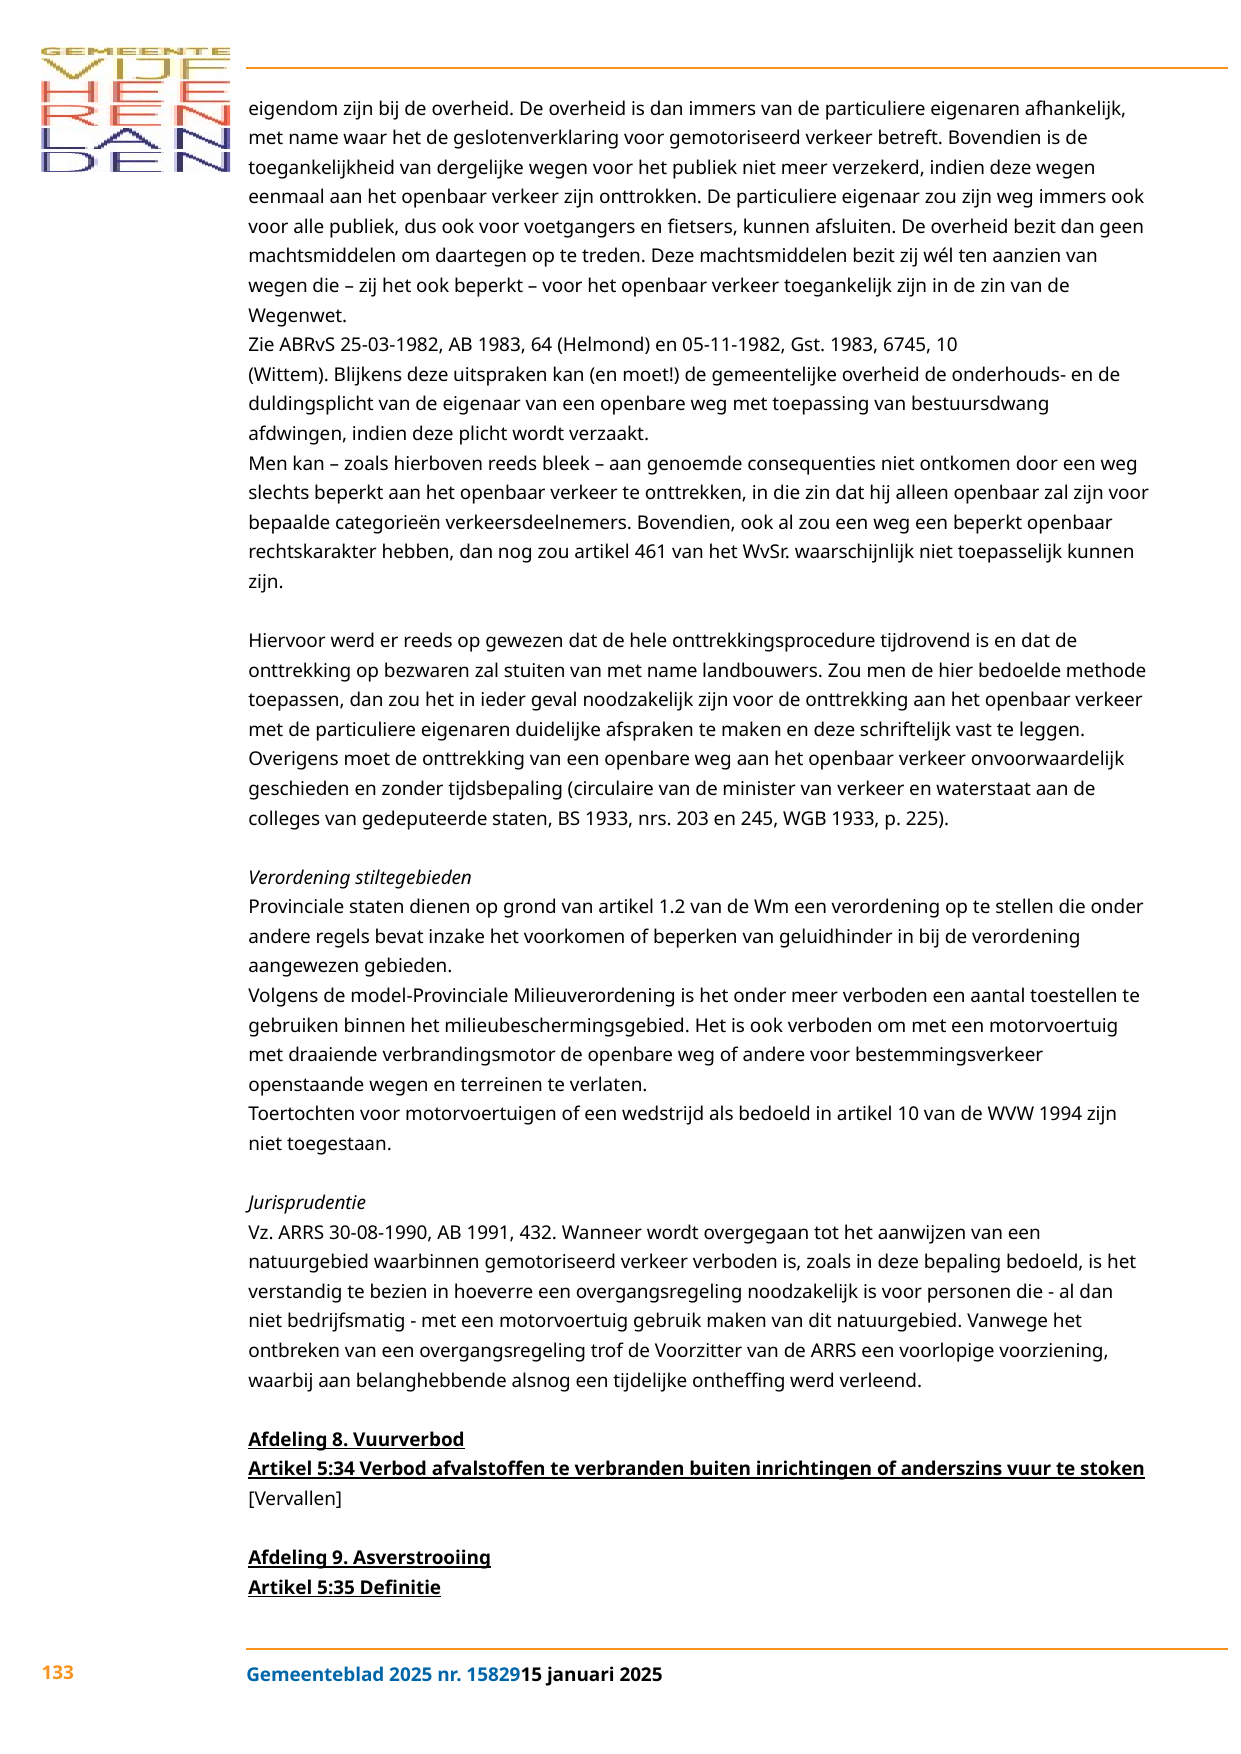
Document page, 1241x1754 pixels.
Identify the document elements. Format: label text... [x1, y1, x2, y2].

text eigendom zijn bij de overheid. De overheid is dan immers van de particuliere eigenaren afhankelijk, met name waar het de geslotenverklaring voor gemotoriseerd verkeer betreft. Bovendien is de toegankelijkheid van dergelijke wegen voor het publiek niet meer verzekerd, indien deze wegen eenmaal aan het openbaar verkeer zijn onttrokken. De particuliere eigenaar zou zijn weg immers ook voor alle publiek, dus ook voor voetgangers en fietsers, kunnen afsluiten. De overheid bezit dan geen machtsmiddelen om daartegen op te treden. Deze machtsmiddelen bezit zij wél ten aanzien van wegen die – zij het ook beperkt – voor het openbaar verkeer toegankelijk zijn in de zin van de Wegenwet. [248, 95, 1152, 328]
text Verordening stiltegebieden [248, 864, 1152, 890]
text Zie ABRvS 25-03-1982, AB 1983, 64 (Helmond) en 05-11-1982, Gst. 1983, 6745, 10 [248, 331, 1152, 357]
picture [41, 47, 231, 172]
text Hiervoor werd er reeds op gewezen dat de hele onttrekkingsprocedure tijdrovend is en dat de onttrekking op bezwaren zal stuiten van met name landbouwers. Zou men de hier bedoelde methode toepassen, dan zou het in ieder geval noodzakelijk zijn voor de onttrekking aan het openbaar verkeer met de particuliere eigenaren duidelijke afspraken te maken en deze schriftelijk vast te leggen. Overigens moet de onttrekking van een openbare weg aan het openbaar verkeer onvoorwaardelijk geschieden en zonder tijdsbepaling (circulaire van de minister van verkeer en waterstaat aan de colleges van gedeputeerde staten, BS 1933, nrs. 203 en 245, WGB 1933, p. 225). [248, 627, 1152, 831]
text Artikel 5:34 Verbod afvalstoffen te verbranden buiten inrichtingen of anderszins vuur te stoken [248, 1456, 1152, 1481]
text Toertochten voor motorvoertuigen of een wedstrijd als bedoeld in artikel 10 van de WVW 1994 zijn niet toegestaan. [248, 1101, 1152, 1156]
text Volgens de model-Provinciale Milieuverordening is het onder meer verboden een aantal toestellen te gebruiken binnen het milieubeschermingsgebied. Het is ook verboden om met een motorvoertuig met draaiende verbrandingsmotor de openbare weg of andere voor bestemmingsverkeer openstaande wegen en terreinen te verlaten. [248, 982, 1152, 1097]
text Afdeling 8. Vuurverbod [248, 1426, 1152, 1452]
text [Vervallen] [248, 1485, 1152, 1511]
text Artikel 5:35 Definitie [248, 1574, 1152, 1600]
text Afdeling 9. Asverstrooiing [248, 1544, 1152, 1570]
text Jurisprudentie [248, 1189, 1152, 1215]
text Vz. ARRS 30-08-1990, AB 1991, 432. Wanneer wordt overgegaan tot het aanwijzen van een natuurgebied waarbinnen gemotoriseerd verkeer verboden is, zoals in deze bepaling bedoeld, is het verstandig te bezien in hoeverre een overgangsregeling noodzakelijk is voor personen die - al dan niet bedrijfsmatig - met een motorvoertuig gebruik maken van dit natuurgebied. Vanwege het ontbreken van een overgangsregeling trof de Voorzitter van de ARRS een voorlopige voorziening, waarbij aan belanghebbende alsnog een tijdelijke ontheffing werd verleend. [248, 1219, 1152, 1393]
text Men kan – zoals hierboven reeds bleek – aan genoemde consequenties niet ontkomen door een weg slechts beperkt aan het openbaar verkeer te onttrekken, in die zin dat hij alleen openbaar zal zijn voor bepaalde categorieën verkeersdeelnemers. Bovendien, ook al zou een weg een beperkt openbaar rechtskarakter hebben, dan nog zou artikel 461 van het WvSr. waarschijnlijk niet toepasselijk kunnen zijn. [248, 450, 1152, 594]
text (Wittem). Blijkens deze uitspraken kan (en moet!) de gemeentelijke overheid de onderhouds- en de duldingsplicht van de eigenaar van een openbare weg met toepassing van bestuursdwang afdwingen, indien deze plicht wordt verzaakt. [248, 361, 1152, 446]
text Provinciale staten dienen op grond van artikel 1.2 van de Wm een verordening op te stellen die onder andere regels bevat inzake het voorkomen of beperken van geluidhinder in bij de verordening aangewezen gebieden. [248, 893, 1152, 978]
